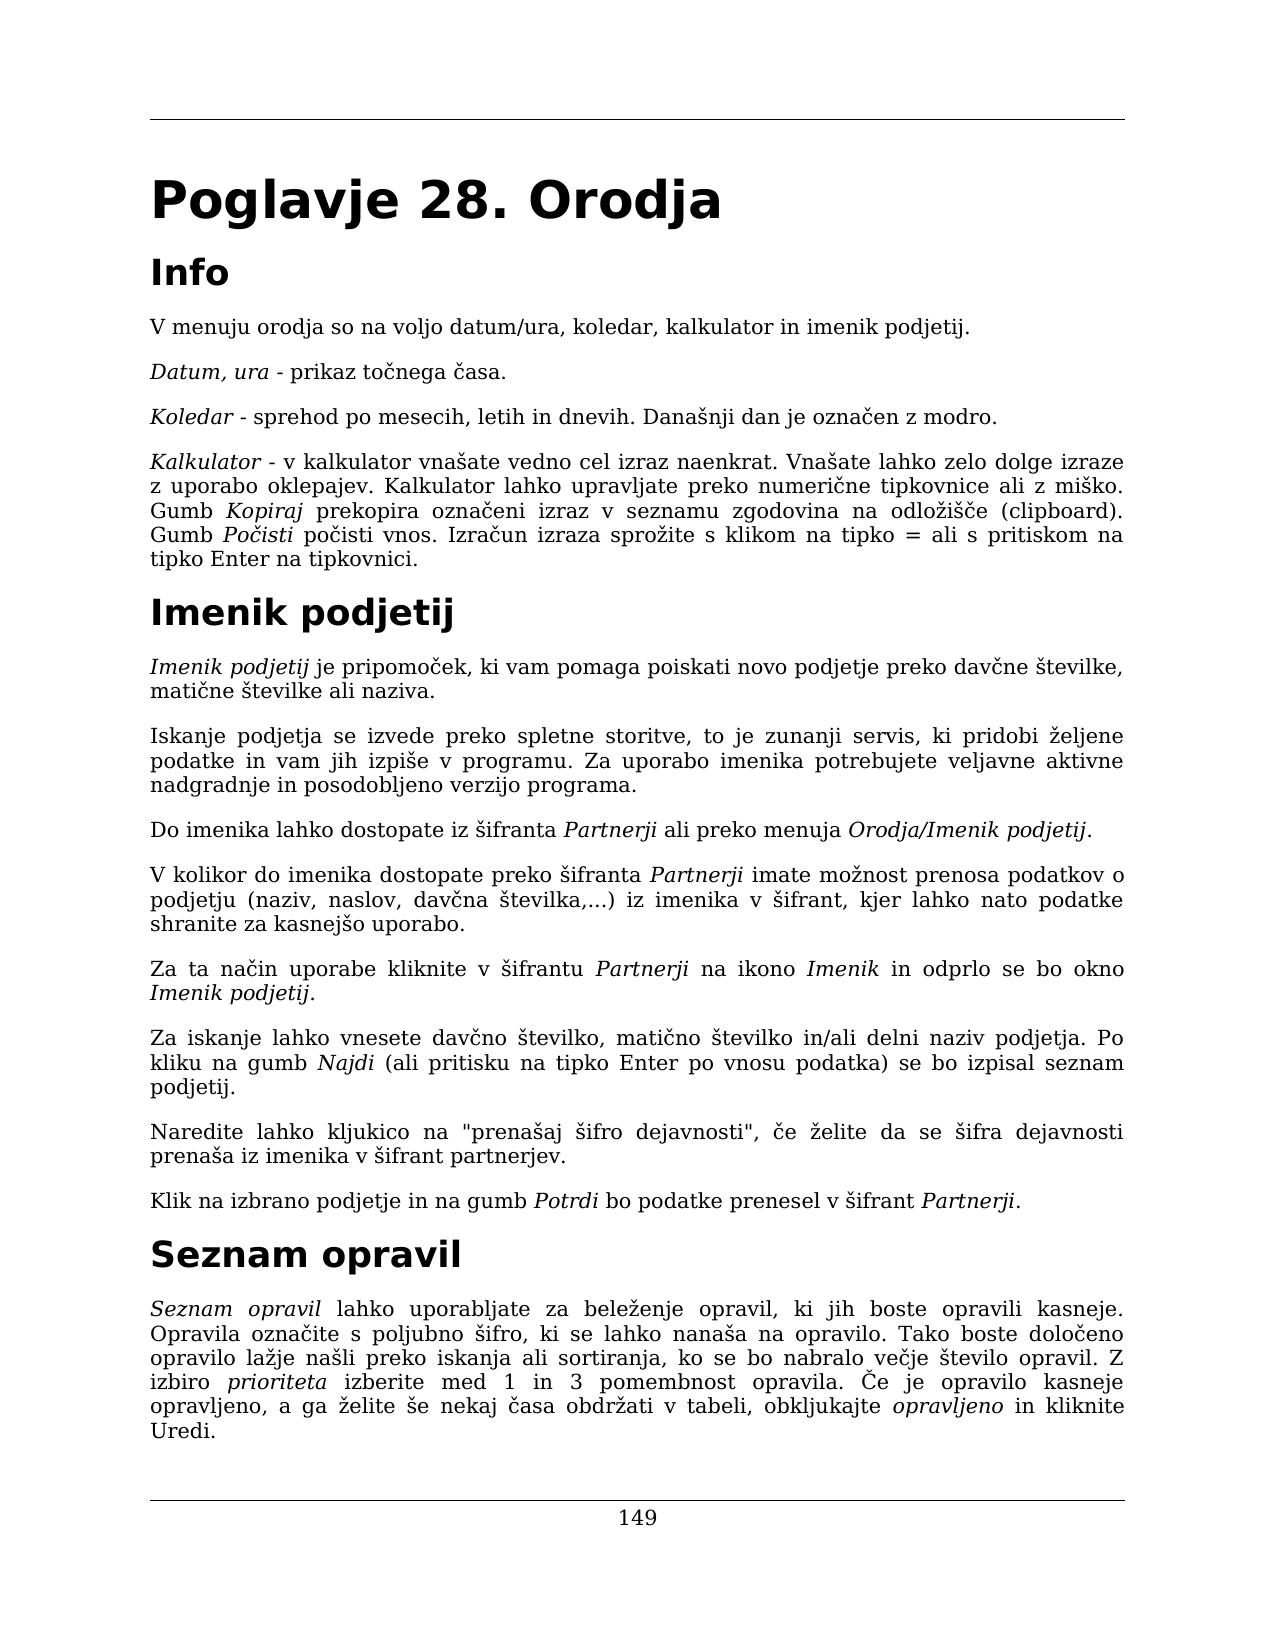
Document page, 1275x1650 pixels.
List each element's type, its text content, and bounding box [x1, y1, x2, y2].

text V menuju orodja so na voljo datum/ura, koledar, kalkulator in imenik podjetij. [150, 315, 1125, 339]
text Koledar - sprehod po mesecih, letih in dnevih. Današnji dan je označen z modro. [150, 405, 1125, 429]
text Imenik podjetij je pripomoček, ki vam pomaga poiskati novo podjetje preko davčne številke, matične številke ali naziva. [150, 655, 1125, 704]
text Datum, ura - prikaz točnega časa. [150, 360, 1125, 384]
text Poglavje 28. Orodja [150, 171, 1125, 231]
text Kalkulator - v kalkulator vnašate vedno cel izraz naenkrat. Vnašate lahko zelo dolge izraze z uporabo oklepajev. Kalkulator lahko upravljate preko numerične tipkovnice ali z miško. Gumb Kopiraj prekopira označeni izraz v seznamu zgodovina na odložišče (clipboard). Gumb Počisti počisti vnos. Izračun izraza sprožite s klikom na tipko = ali s pritiskom na tipko Enter na tipkovnici. [150, 450, 1125, 572]
text Seznam opravil [150, 1234, 1125, 1276]
text Imenik podjetij [150, 592, 1125, 634]
text V kolikor do imenika dostopate preko šifranta Partnerji imate možnost prenosa podatkov o podjetju (naziv, naslov, davčna številka,...) iz imenika v šifrant, kjer lahko nato podatke shranite za kasnejšo uporabo. [150, 863, 1125, 936]
text Do imenika lahko dostopate iz šifranta Partnerji ali preko menuja Orodja/Imenik podjetij. [150, 818, 1125, 842]
text Za iskanje lahko vnesete davčno številko, matično številko in/ali delni naziv podjetja. Po kliku na gumb Najdi (ali pritisku na tipko Enter po vnosu podatka) se bo izpisal seznam podjetij. [150, 1026, 1125, 1099]
text Klik na izbrano podjetje in na gumb Potrdi bo podatke prenesel v šifrant Partnerji. [150, 1189, 1125, 1214]
text Naredite lahko kljukico na "prenašaj šifro dejavnosti", če želite da se šifra dejavnosti prenaša iz imenika v šifrant partnerjev. [150, 1120, 1125, 1168]
text Iskanje podjetja se izvede preko spletne storitve, to je zunanji servis, ki pridobi željene podatke in vam jih izpiše v programu. Za uporabo imenika potrebujete veljavne aktivne nadgradnje in posodobljeno verzijo programa. [150, 724, 1125, 797]
text Za ta način uporabe kliknite v šifrantu Partnerji na ikono Imenik in odprlo se bo okno Imenik podjetij. [150, 957, 1125, 1006]
text Seznam opravil lahko uporabljate za beleženje opravil, ki jih boste opravili kasneje. Opravila označite s poljubno šifro, ki se lahko nanaša na opravilo. Tako boste določeno opravilo lažje našli preko iskanja ali sortiranja, ko se bo nabralo večje število opravil. Z izbiro prioriteta izberite med 1 in 3 pomembnost opravila. Če je opravilo kasneje opravljeno, a ga želite še nekaj časa obdržati v tabeli, obkljukajte opravljeno in kliknite Uredi. [150, 1297, 1125, 1443]
text Info [150, 252, 1125, 294]
